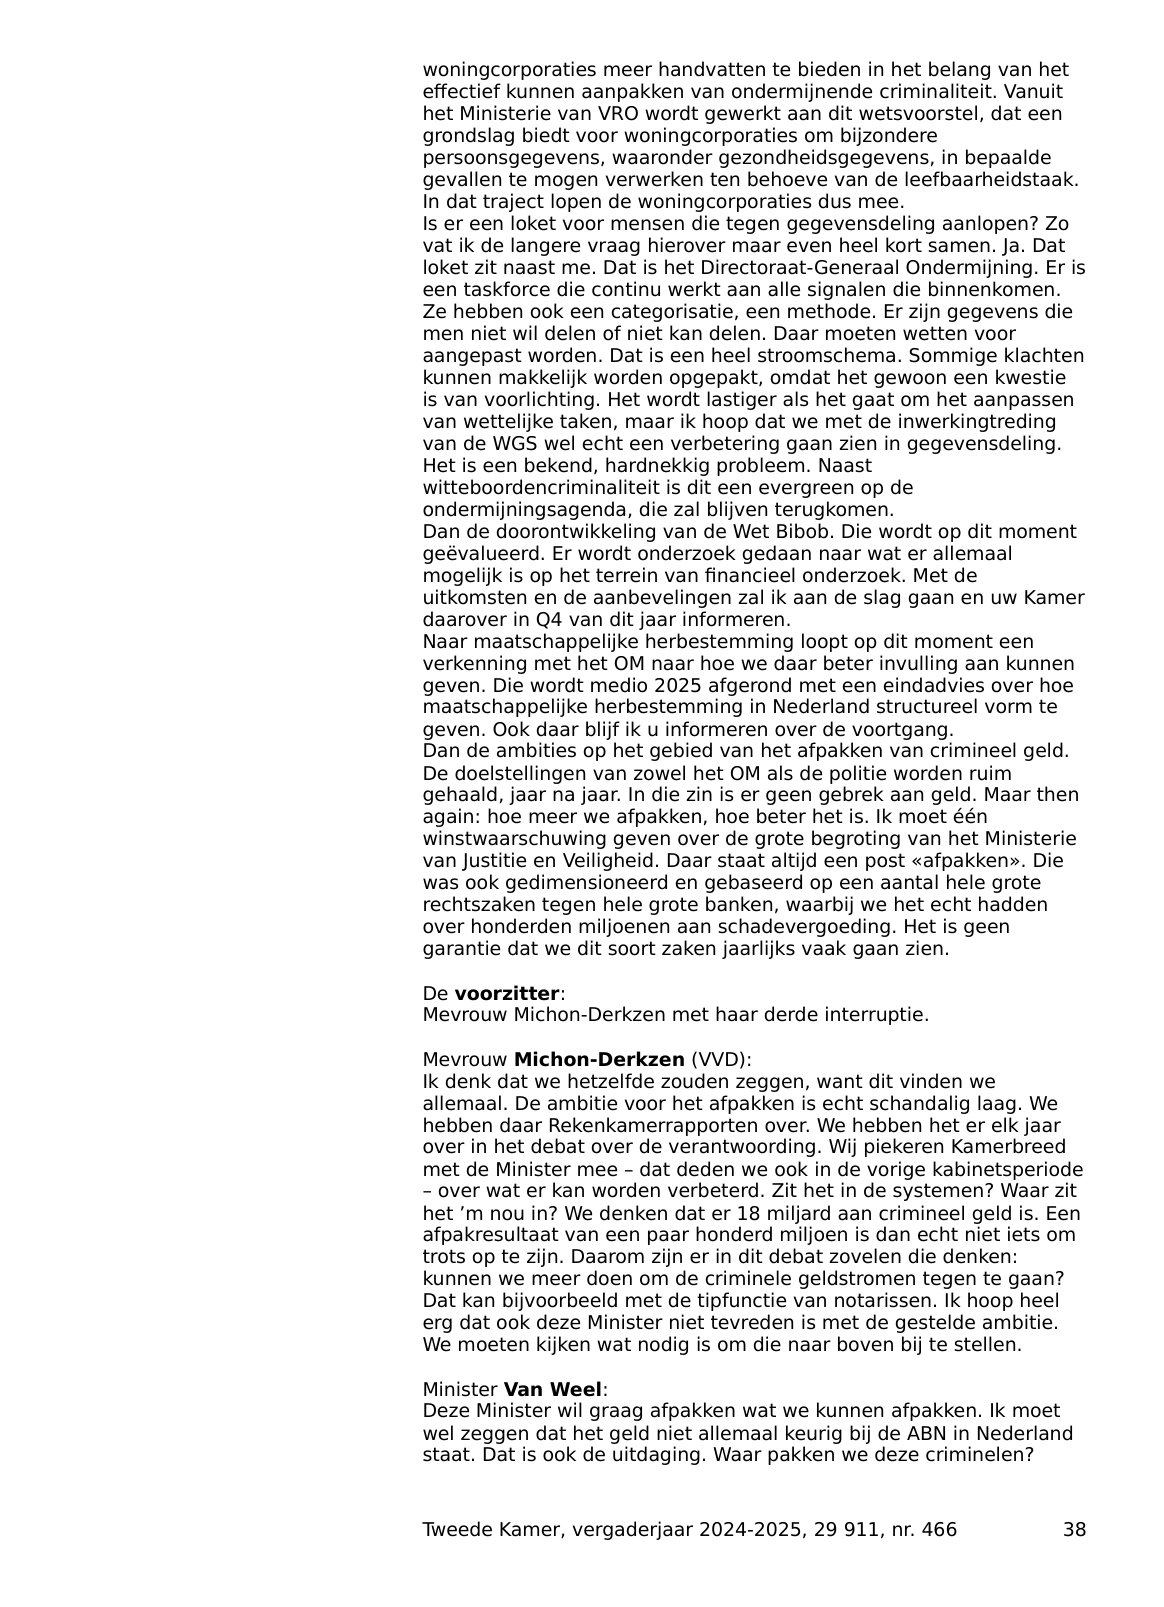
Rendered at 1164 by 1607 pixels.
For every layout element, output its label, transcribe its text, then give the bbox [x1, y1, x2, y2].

text De voorzitter: [422, 982, 1087, 1004]
text Mevrouw Michon-Derkzen met haar derde interruptie. [422, 1004, 1087, 1026]
text Dan de doorontwikkeling van de Wet Bibob. Die wordt op dit moment geëvalueerd. Er wordt onderzoek gedaan naar wat er allemaal mogelijk is op het terrein van financieel onderzoek. Met de uitkomsten en de aanbevelingen zal ik aan de slag gaan en uw Kamer daarover in Q4 van dit jaar informeren. [422, 521, 1087, 631]
text Dan de ambities op het gebied van het afpakken van crimineel geld. De doelstellingen van zowel het OM als de politie worden ruim gehaald, jaar na jaar. In die zin is er geen gebrek aan geld. Maar then again: hoe meer we afpakken, hoe beter het is. Ik moet één winstwaarschuwing geven over de grote begroting van het Ministerie van Justitie en Veiligheid. Daar staat altijd een post «afpakken». Die was ook gedimensioneerd en gebaseerd op een aantal hele grote rechtszaken tegen hele grote banken, waarbij we het echt hadden over honderden miljoenen aan schadevergoeding. Het is geen garantie dat we dit soort zaken jaarlijks vaak gaan zien. [422, 740, 1087, 960]
text Is er een loket voor mensen die tegen gegevensdeling aanlopen? Zo vat ik de langere vraag hierover maar even heel kort samen. Ja. Dat loket zit naast me. Dat is het Directoraat-Generaal Ondermijning. Er is een taskforce die continu werkt aan alle signalen die binnenkomen. Ze hebben ook een categorisatie, een methode. Er zijn gegevens die men niet wil delen of niet kan delen. Daar moeten wetten voor aangepast worden. Dat is een heel stroomschema. Sommige klachten kunnen makkelijk worden opgepakt, omdat het gewoon een kwestie is van voorlichting. Het wordt lastiger als het gaat om het aanpassen van wettelijke taken, maar ik hoop dat we met de inwerkingtreding van de WGS wel echt een verbetering gaan zien in gegevensdeling. Het is een bekend, hardnekkig probleem. Naast witteboordencriminaliteit is dit een evergreen op de ondermijningsagenda, die zal blijven terugkomen. [422, 213, 1087, 521]
text woningcorporaties meer handvatten te bieden in het belang van het effectief kunnen aanpakken van ondermijnende criminaliteit. Vanuit het Ministerie van VRO wordt gewerkt aan dit wetsvoorstel, dat een grondslag biedt voor woningcorporaties om bijzondere persoonsgegevens, waaronder gezondheidsgegevens, in bepaalde gevallen te mogen verwerken ten behoeve van de leefbaarheidstaak. In dat traject lopen de woningcorporaties dus mee. [422, 59, 1087, 213]
text Deze Minister wil graag afpakken wat we kunnen afpakken. Ik moet wel zeggen dat het geld niet allemaal keurig bij de ABN in Nederland staat. Dat is ook de uitdaging. Waar pakken we deze criminelen? [422, 1400, 1087, 1466]
text Mevrouw Michon-Derkzen (VVD): [422, 1048, 1087, 1071]
text Minister Van Weel: [422, 1378, 1087, 1400]
text Ik denk dat we hetzelfde zouden zeggen, want dit vinden we allemaal. De ambitie voor het afpakken is echt schandalig laag. We hebben daar Rekenkamerrapporten over. We hebben het er elk jaar over in het debat over de verantwoording. Wij piekeren Kamerbreed met de Minister mee – dat deden we ook in de vorige kabinetsperiode – over wat er kan worden verbeterd. Zit het in de systemen? Waar zit het ’m nou in? We denken dat er 18 miljard aan crimineel geld is. Een afpakresultaat van een paar honderd miljoen is dan echt niet iets om trots op te zijn. Daarom zijn er in dit debat zovelen die denken: kunnen we meer doen om de criminele geldstromen tegen te gaan? Dat kan bijvoorbeeld met de tipfunctie van notarissen. Ik hoop heel erg dat ook deze Minister niet tevreden is met de gestelde ambitie. We moeten kijken wat nodig is om die naar boven bij te stellen. [422, 1071, 1087, 1356]
text Naar maatschappelijke herbestemming loopt op dit moment een verkenning met het OM naar hoe we daar beter invulling aan kunnen geven. Die wordt medio 2025 afgerond met een eindadvies over hoe maatschappelijke herbestemming in Nederland structureel vorm te geven. Ook daar blijf ik u informeren over de voortgang. [422, 631, 1087, 740]
